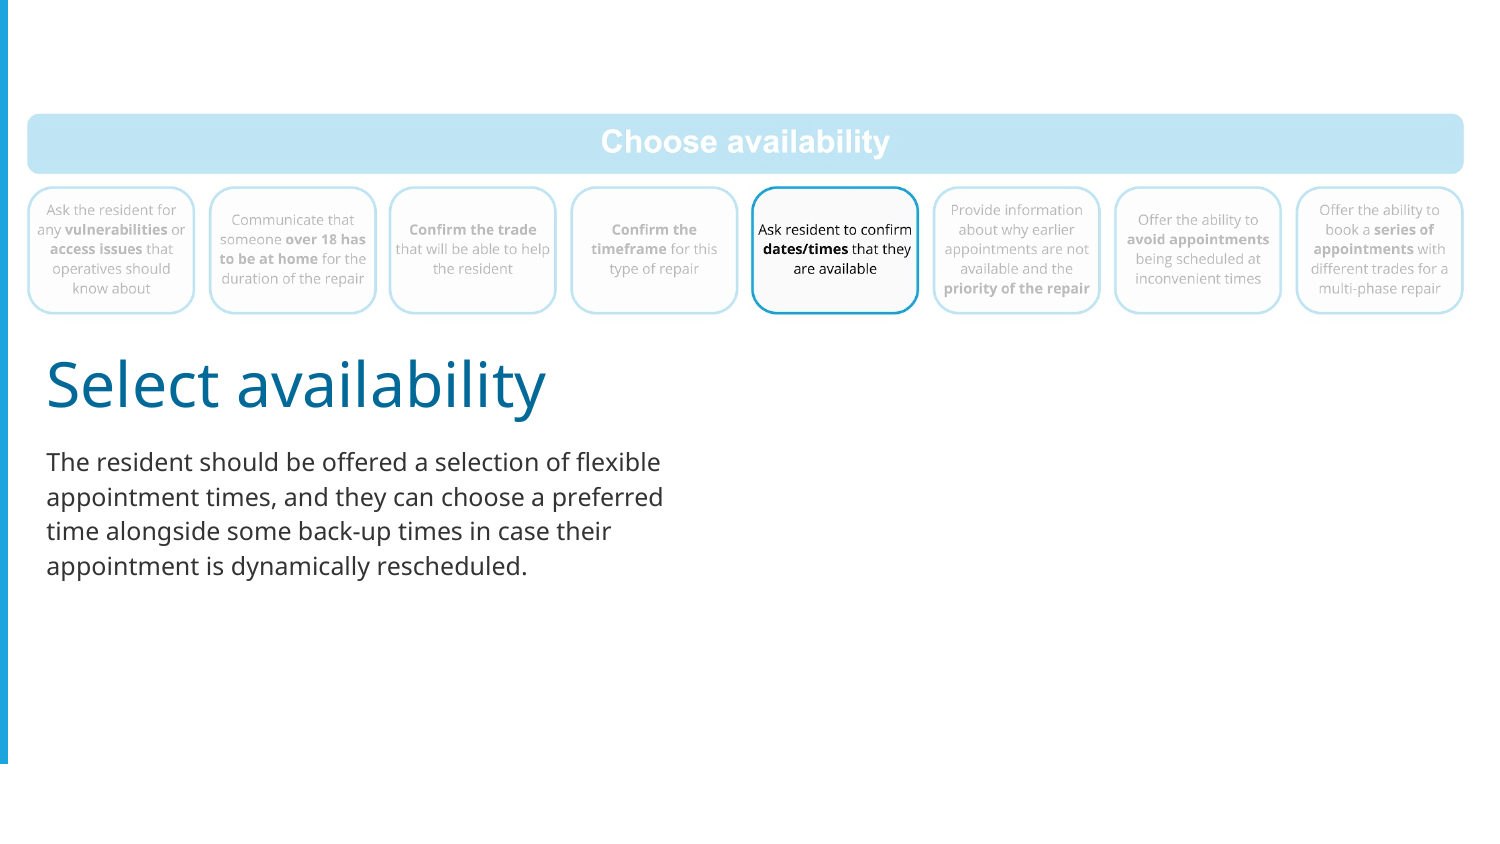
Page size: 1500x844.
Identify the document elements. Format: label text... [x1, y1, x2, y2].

picture [24, 14, 1475, 415]
text_box [25, 107, 1475, 330]
picture [673, 183, 1475, 415]
text_box The resident should be offered a selection of flexible appointment times, and they can choose a preferred time alongside some back-up times in case their appointment is dynamically rescheduled. [31, 427, 711, 693]
text_box Select availability [31, 330, 673, 427]
